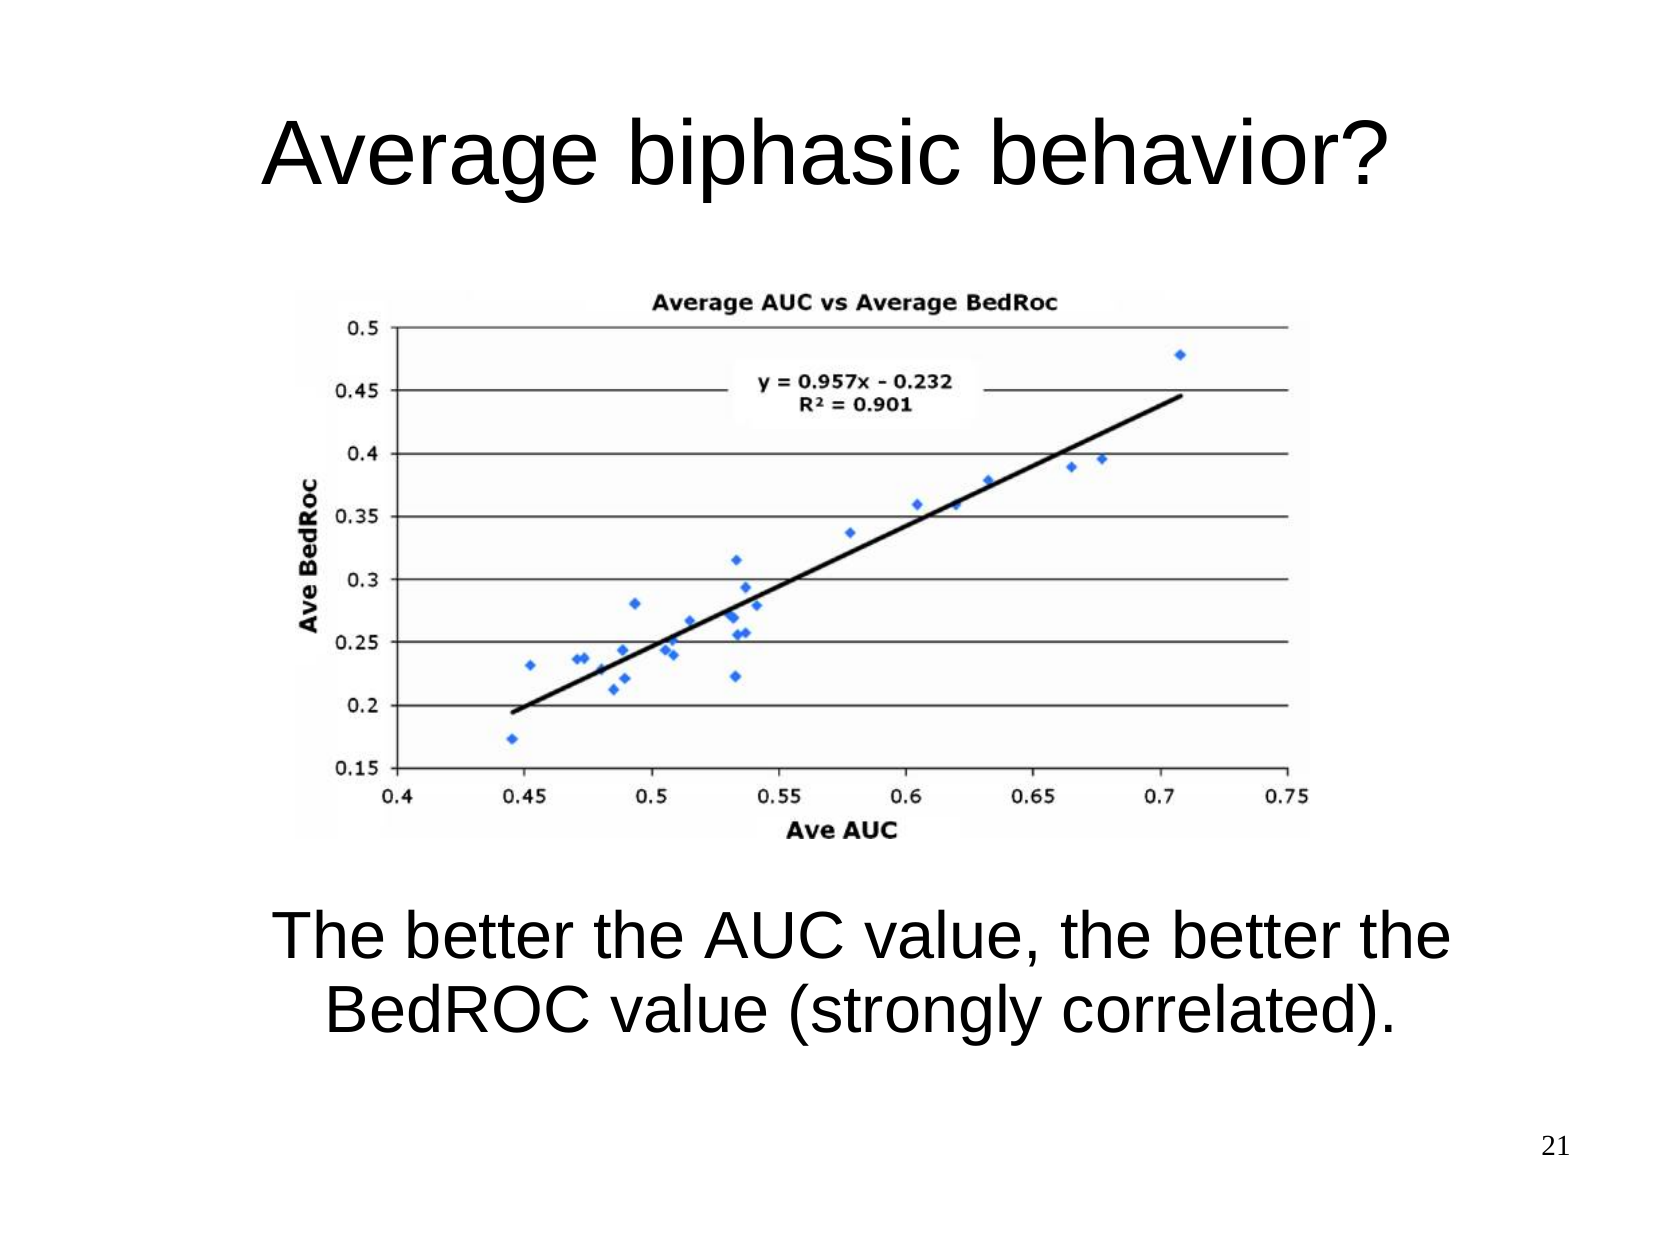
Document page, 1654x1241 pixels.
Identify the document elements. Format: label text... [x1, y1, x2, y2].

list The better the AUC value, the better the BedROC value (strongly correlated). [82, 897, 1571, 1087]
title Average biphasic behavior? [82, 49, 1571, 257]
picture [295, 290, 1310, 839]
